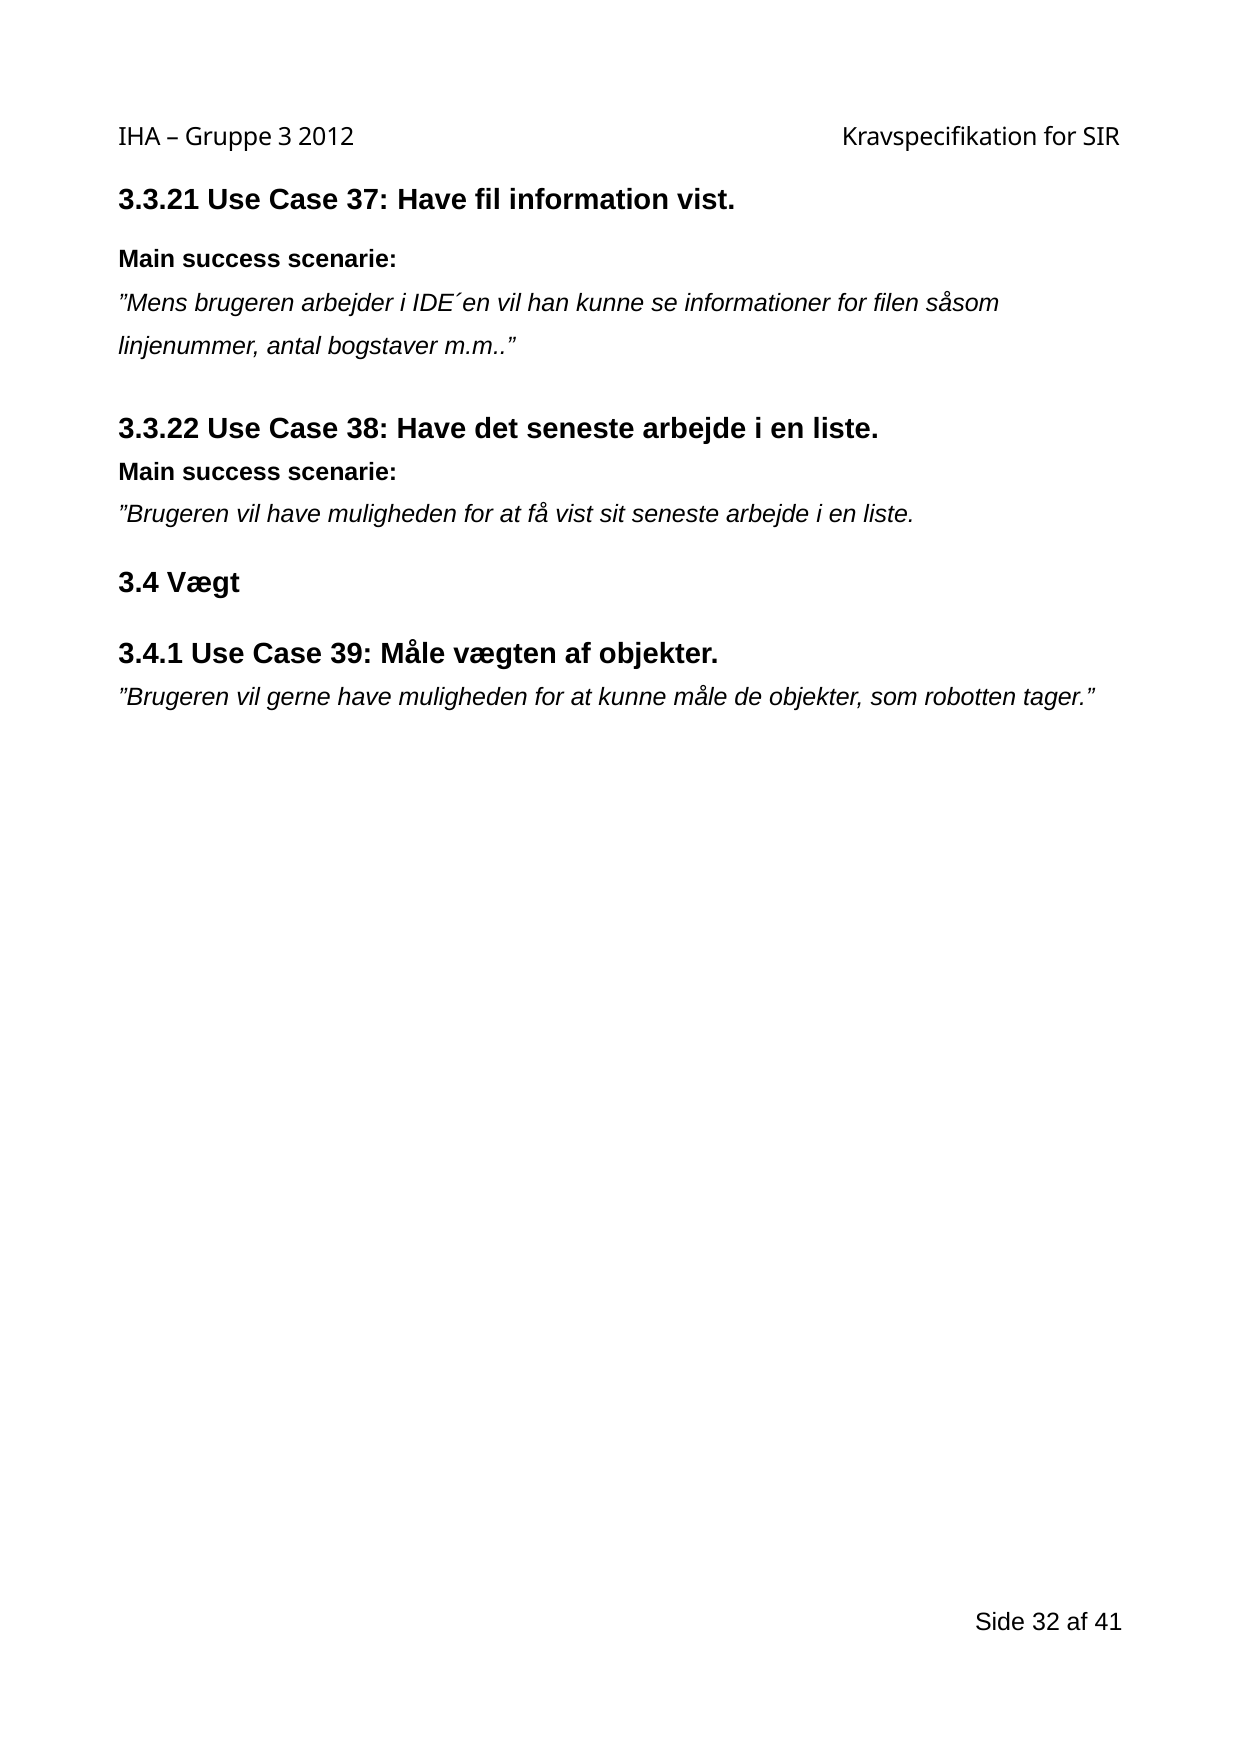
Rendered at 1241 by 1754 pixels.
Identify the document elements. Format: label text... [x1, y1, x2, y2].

text ”Brugeren vil have muligheden for at få vist sit seneste arbejde i en liste. [118, 499, 1122, 527]
subtitle 3.3.22 Use Case 38: Have det seneste arbejde i en liste. [118, 411, 1122, 445]
subtitle 3.4.1 Use Case 39: Måle vægten af objekter. [118, 636, 1122, 669]
text ”Mens brugeren arbejder i IDE´en vil han kunne se informationer for filen såsom linjenummer, antal bogstaver m.m..” [118, 288, 1122, 359]
text ”Brugeren vil gerne have muligheden for at kunne måle de objekter, som robotten tager.” [118, 682, 1122, 711]
subtitle 3.4 Vægt [118, 565, 1122, 598]
text Main success scenarie: [118, 244, 1122, 273]
text Main success scenarie: [118, 457, 1122, 486]
subtitle 3.3.21 Use Case 37: Have fil information vist. [118, 182, 1122, 215]
